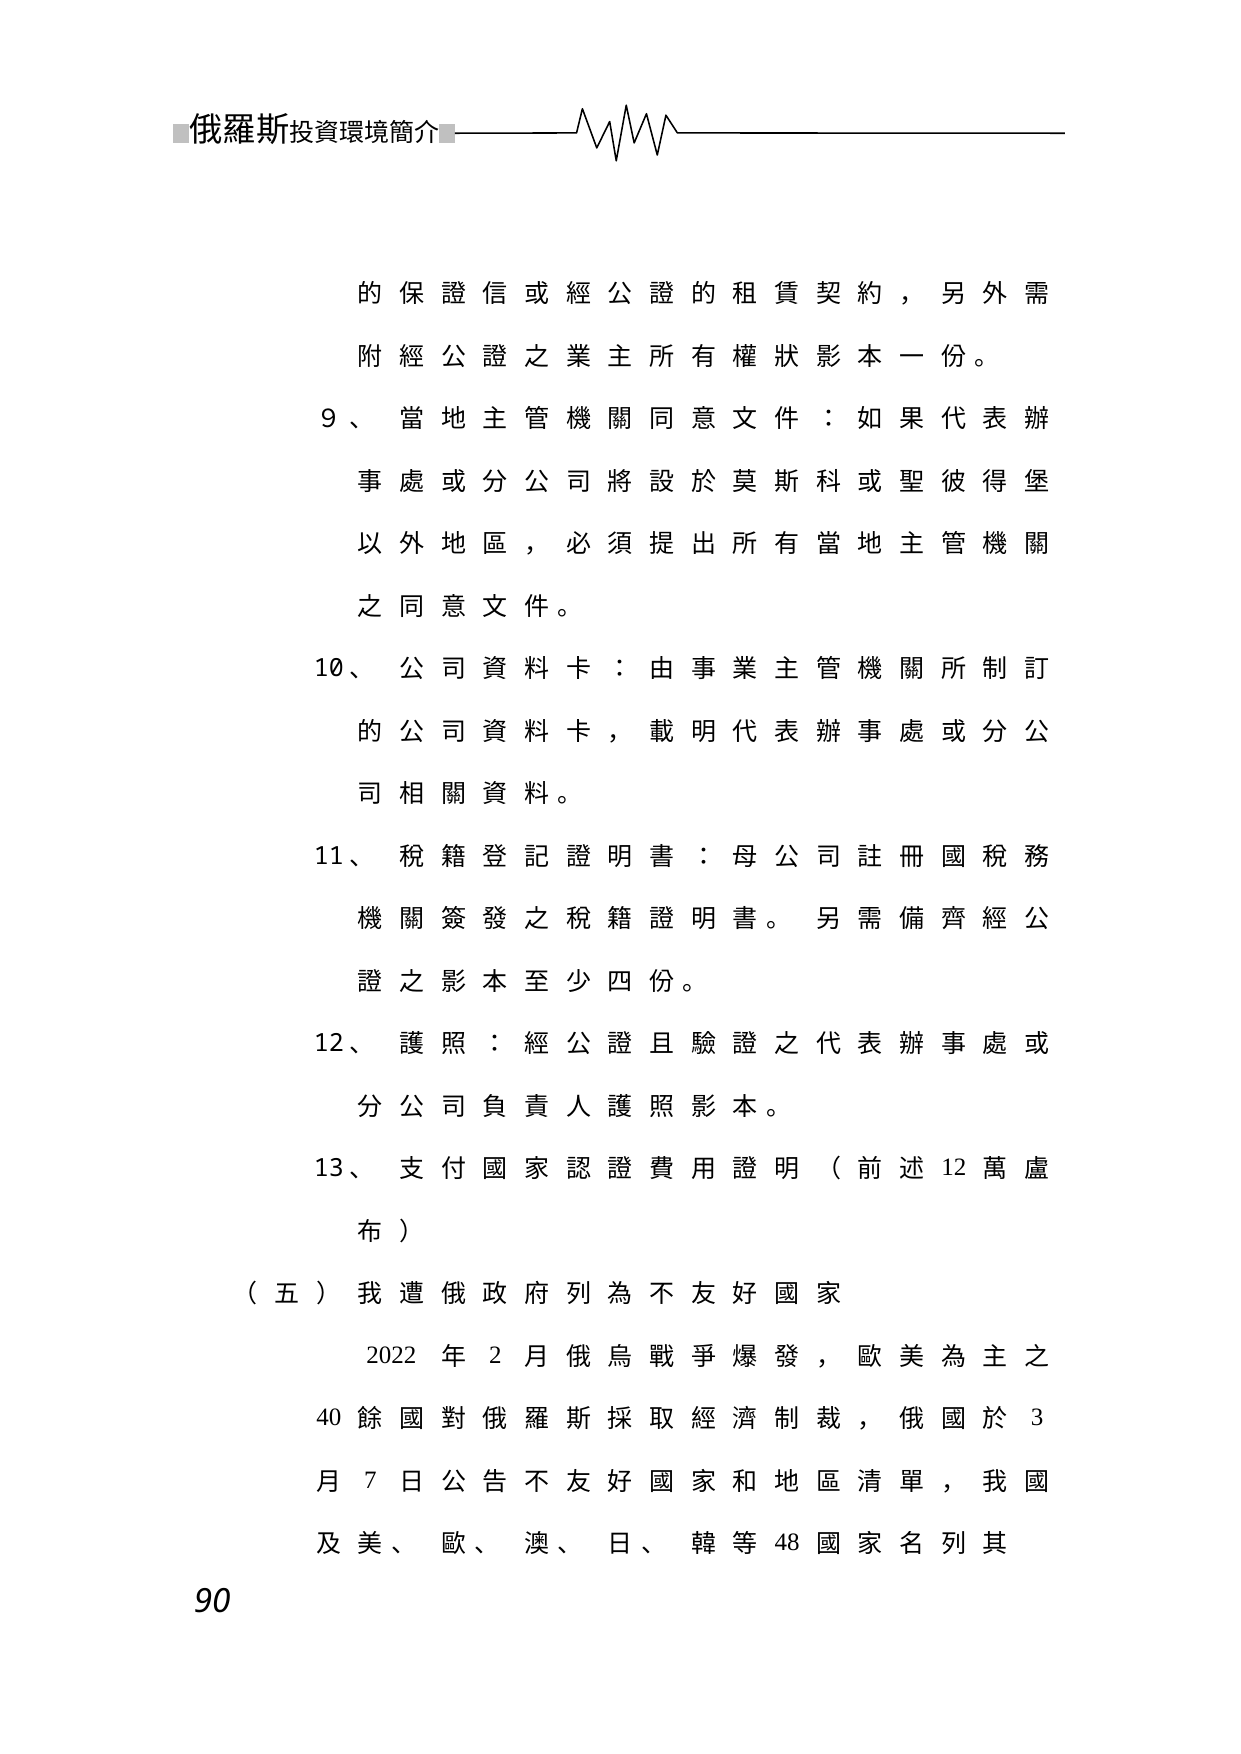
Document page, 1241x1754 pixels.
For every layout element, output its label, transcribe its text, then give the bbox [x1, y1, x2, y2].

text 2022年2月俄烏戰爭爆發，歐美為主之40餘國對俄羅斯採取經濟制裁，俄國於3月7日公告不友好國家和地區清單，我國及美、歐、澳、日、韓等48國家名列其 [281, 1313, 1058, 1563]
text 13、支付國家認證費用證明（前述12萬盧布） [281, 1125, 1058, 1250]
text 的保證信或經公證的租賃契約，另外需附經公證之業主所有權狀影本一份。 [281, 250, 1058, 375]
text 11、稅籍登記證明書：母公司註冊國稅務機關簽發之稅籍證明書。另需備齊經公證之影本至少四份。 [281, 813, 1058, 1000]
text ９、當地主管機關同意文件：如果代表辦事處或分公司將設於莫斯科或聖彼得堡以外地區，必須提出所有當地主管機關之同意文件。 [281, 375, 1058, 625]
text （五）我遭俄政府列為不友好國家 [207, 1250, 1058, 1313]
text 10、公司資料卡：由事業主管機關所制訂的公司資料卡，載明代表辦事處或分公司相關資料。 [281, 625, 1058, 813]
text 12、護照：經公證且驗證之代表辦事處或分公司負責人護照影本。 [281, 1000, 1058, 1125]
